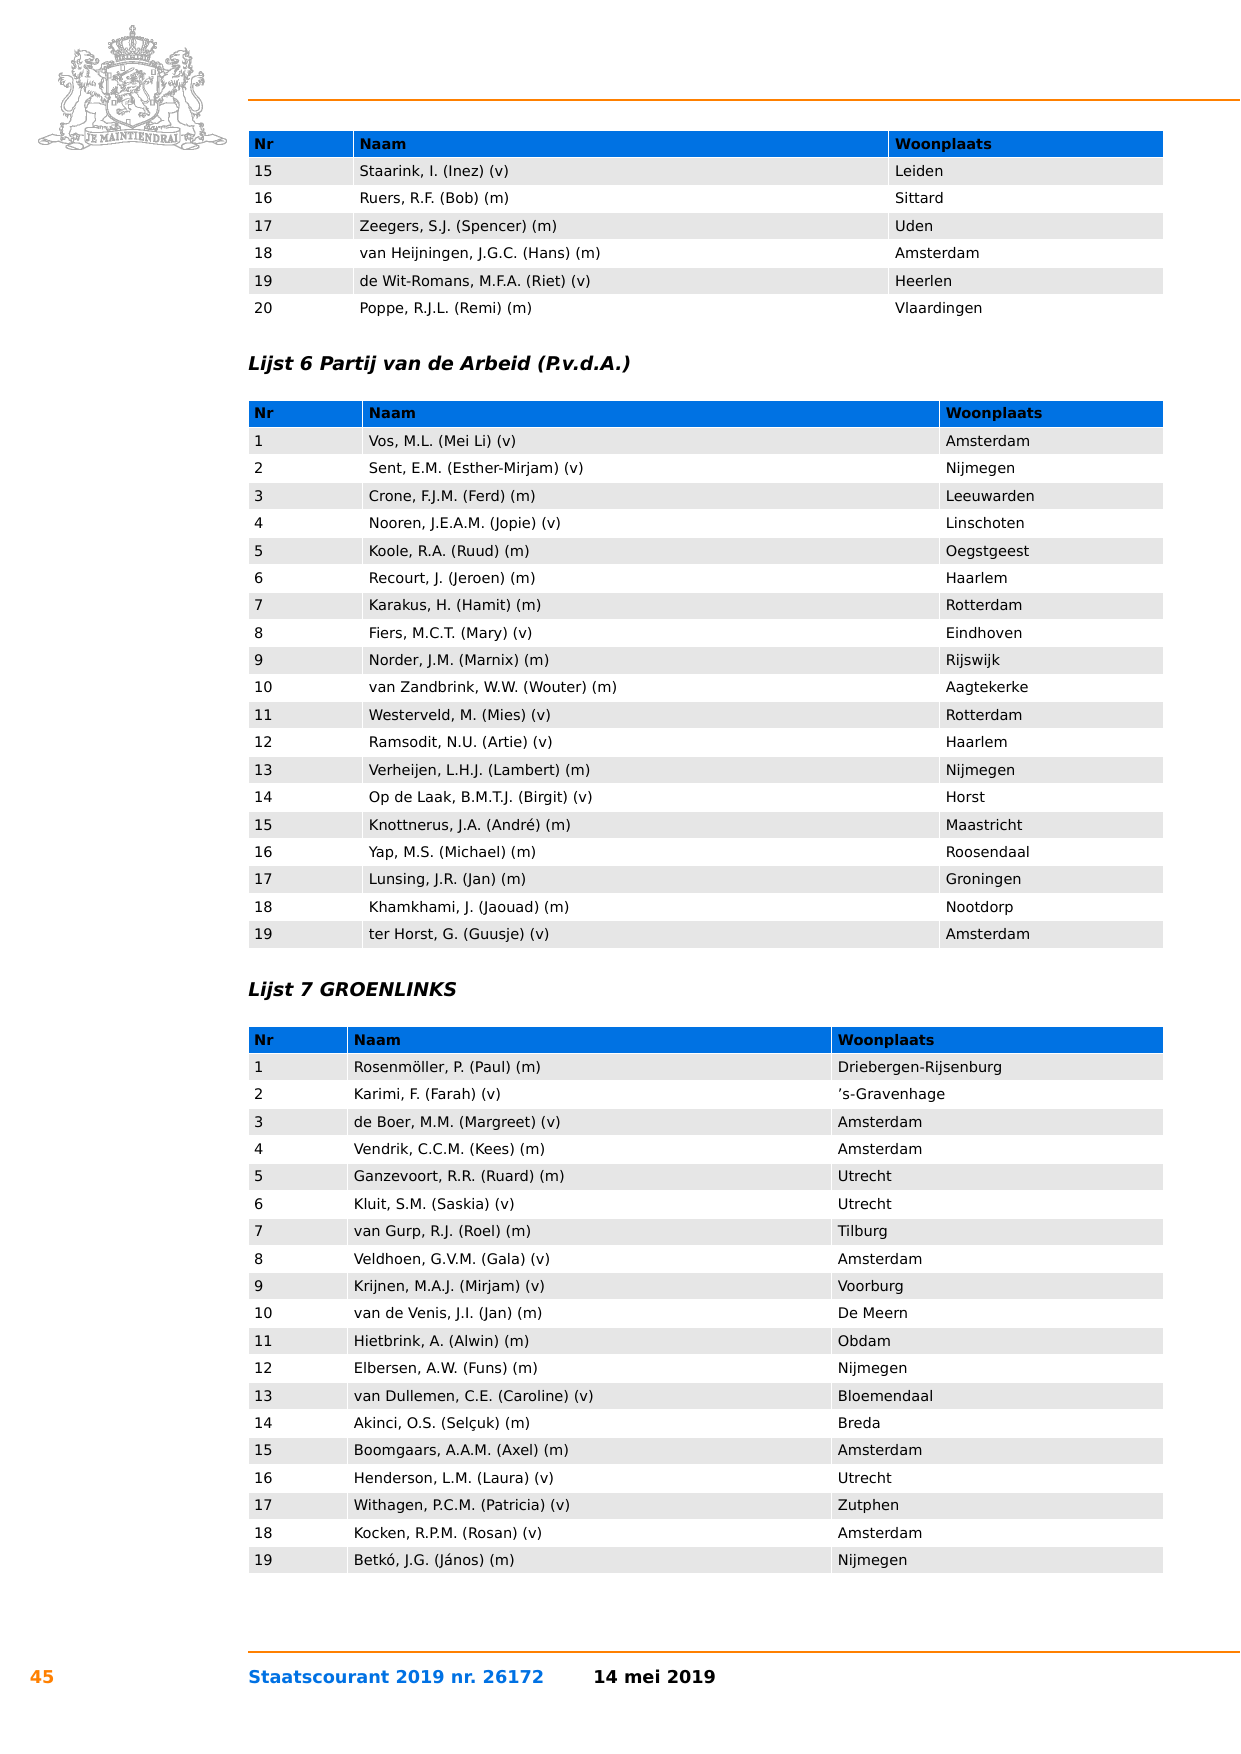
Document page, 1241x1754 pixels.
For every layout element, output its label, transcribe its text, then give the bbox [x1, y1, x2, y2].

table_cell Rosenmöller, P. (Paul) (m) [348, 1054, 831, 1080]
table_cell Voorburg [832, 1273, 1163, 1299]
table_cell Zutphen [832, 1493, 1163, 1519]
table_header Woonplaats [889, 131, 1163, 157]
table_cell 8 [249, 1246, 347, 1272]
table_cell 3 [249, 1109, 347, 1135]
table_cell 11 [249, 702, 362, 728]
table_cell Yap, M.S. (Michael) (m) [363, 839, 939, 865]
table_cell Nijmegen [940, 456, 1163, 482]
table_cell 1 [249, 428, 362, 454]
table_cell Koole, R.A. (Ruud) (m) [363, 538, 939, 564]
table_cell Uden [889, 213, 1163, 239]
table_cell Recourt, J. (Jeroen) (m) [363, 565, 939, 591]
table_header Nr [249, 401, 362, 427]
table_cell Op de Laak, B.M.T.J. (Birgit) (v) [363, 784, 939, 811]
table_cell Karakus, H. (Hamit) (m) [363, 593, 939, 619]
table_cell Ganzevoort, R.R. (Ruard) (m) [348, 1164, 831, 1190]
table_cell Boomgaars, A.A.M. (Axel) (m) [348, 1438, 831, 1464]
table_cell 18 [249, 894, 362, 920]
table_cell 9 [249, 647, 362, 674]
table_cell Amsterdam [940, 921, 1163, 948]
table_cell Ruers, R.F. (Bob) (m) [354, 186, 888, 212]
table_cell Amsterdam [832, 1520, 1163, 1546]
table_header Naam [363, 401, 939, 427]
table_cell van Gurp, R.J. (Roel) (m) [348, 1219, 831, 1245]
table_cell 19 [249, 268, 353, 294]
table_cell Crone, F.J.M. (Ferd) (m) [363, 483, 939, 509]
table_cell Hietbrink, A. (Alwin) (m) [348, 1328, 831, 1354]
table_cell ter Horst, G. (Guusje) (v) [363, 921, 939, 948]
table_cell Tilburg [832, 1219, 1163, 1245]
table_cell Amsterdam [832, 1246, 1163, 1272]
table_cell 17 [249, 213, 353, 239]
table_cell 19 [249, 921, 362, 948]
table_cell van Dullemen, C.E. (Caroline) (v) [348, 1383, 831, 1409]
table_cell Knottnerus, J.A. (André) (m) [363, 812, 939, 838]
table_cell Kluit, S.M. (Saskia) (v) [348, 1191, 831, 1217]
table_header Naam [348, 1027, 831, 1053]
table_header Nr [249, 1027, 347, 1053]
table_cell 17 [249, 866, 362, 893]
table_cell Utrecht [832, 1164, 1163, 1190]
table_cell 4 [249, 510, 362, 537]
table_cell De Meern [832, 1301, 1163, 1327]
table_header Naam [354, 131, 888, 157]
table_cell 12 [249, 1355, 347, 1382]
table_cell Lunsing, J.R. (Jan) (m) [363, 866, 939, 893]
table_cell Rijswijk [940, 647, 1163, 674]
table_cell 18 [249, 1520, 347, 1546]
table_cell Nijmegen [940, 757, 1163, 783]
table_cell Ramsodit, N.U. (Artie) (v) [363, 730, 939, 756]
table_cell Amsterdam [832, 1438, 1163, 1464]
table_cell Amsterdam [832, 1109, 1163, 1135]
table_cell Utrecht [832, 1465, 1163, 1491]
table_cell Karimi, F. (Farah) (v) [348, 1081, 831, 1108]
table_cell Vos, M.L. (Mei Li) (v) [363, 428, 939, 454]
table_cell van Heijningen, J.G.C. (Hans) (m) [354, 241, 888, 267]
table_cell 14 [249, 1410, 347, 1437]
table_cell 15 [249, 1438, 347, 1464]
table_header Woonplaats [832, 1027, 1163, 1053]
table_cell Kocken, R.P.M. (Rosan) (v) [348, 1520, 831, 1546]
table_cell Nootdorp [940, 894, 1163, 920]
table_cell 10 [249, 675, 362, 701]
table_cell Heerlen [889, 268, 1163, 294]
table_cell Haarlem [940, 730, 1163, 756]
table_cell ’s-Gravenhage [832, 1081, 1163, 1108]
table_cell Henderson, L.M. (Laura) (v) [348, 1465, 831, 1491]
table_cell 2 [249, 1081, 347, 1108]
table_cell Krijnen, M.A.J. (Mirjam) (v) [348, 1273, 831, 1299]
table_cell Breda [832, 1410, 1163, 1437]
table_cell 12 [249, 730, 362, 756]
table_cell Vlaardingen [889, 295, 1163, 322]
table_cell Rotterdam [940, 702, 1163, 728]
table_cell Leiden [889, 158, 1163, 185]
table_cell 9 [249, 1273, 347, 1299]
table_cell 18 [249, 241, 353, 267]
table_cell Bloemendaal [832, 1383, 1163, 1409]
table_cell Amsterdam [832, 1136, 1163, 1163]
table_cell Groningen [940, 866, 1163, 893]
table_header Woonplaats [940, 401, 1163, 427]
table_cell Rotterdam [940, 593, 1163, 619]
table_cell 13 [249, 757, 362, 783]
table_cell Aagtekerke [940, 675, 1163, 701]
table_cell Khamkhami, J. (Jaouad) (m) [363, 894, 939, 920]
table_cell 20 [249, 295, 353, 322]
table_cell Linschoten [940, 510, 1163, 537]
table_cell Withagen, P.C.M. (Patricia) (v) [348, 1493, 831, 1519]
table_cell Nijmegen [832, 1355, 1163, 1382]
table_cell 14 [249, 784, 362, 811]
table_cell Utrecht [832, 1191, 1163, 1217]
table_cell Amsterdam [940, 428, 1163, 454]
table_cell 1 [249, 1054, 347, 1080]
table_cell Betkó, J.G. (János) (m) [348, 1547, 831, 1573]
table_cell Eindhoven [940, 620, 1163, 646]
table_cell Horst [940, 784, 1163, 811]
table_cell van de Venis, J.I. (Jan) (m) [348, 1301, 831, 1327]
picture [38, 25, 227, 150]
table_cell Elbersen, A.W. (Funs) (m) [348, 1355, 831, 1382]
table_cell 5 [249, 1164, 347, 1190]
table_cell Veldhoen, G.V.M. (Gala) (v) [348, 1246, 831, 1272]
table_cell 15 [249, 812, 362, 838]
table_cell 2 [249, 456, 362, 482]
table_cell Obdam [832, 1328, 1163, 1354]
table_cell 13 [249, 1383, 347, 1409]
table_cell Haarlem [940, 565, 1163, 591]
table_cell Akinci, O.S. (Selçuk) (m) [348, 1410, 831, 1437]
table_cell Driebergen-Rijsenburg [832, 1054, 1163, 1080]
table_cell Roosendaal [940, 839, 1163, 865]
table_cell Norder, J.M. (Marnix) (m) [363, 647, 939, 674]
table_cell de Wit-Romans, M.F.A. (Riet) (v) [354, 268, 888, 294]
table_cell 3 [249, 483, 362, 509]
table_header Nr [249, 131, 353, 157]
table_cell Staarink, I. (Inez) (v) [354, 158, 888, 185]
table_cell 4 [249, 1136, 347, 1163]
table_cell 16 [249, 186, 353, 212]
table_cell Poppe, R.J.L. (Remi) (m) [354, 295, 888, 322]
table_cell Vendrik, C.C.M. (Kees) (m) [348, 1136, 831, 1163]
table_cell 19 [249, 1547, 347, 1573]
table_cell 10 [249, 1301, 347, 1327]
table_cell Verheijen, L.H.J. (Lambert) (m) [363, 757, 939, 783]
table_cell 6 [249, 565, 362, 591]
table_cell 15 [249, 158, 353, 185]
subtitle Lijst 7 GROENLINKS [248, 979, 1163, 1001]
table_cell Leeuwarden [940, 483, 1163, 509]
table_cell Sent, E.M. (Esther-Mirjam) (v) [363, 456, 939, 482]
table_cell 11 [249, 1328, 347, 1354]
table_cell Maastricht [940, 812, 1163, 838]
table_cell 16 [249, 1465, 347, 1491]
table_cell 7 [249, 1219, 347, 1245]
table_cell Amsterdam [889, 241, 1163, 267]
table_cell 8 [249, 620, 362, 646]
table_cell 17 [249, 1493, 347, 1519]
table_cell Fiers, M.C.T. (Mary) (v) [363, 620, 939, 646]
table_cell de Boer, M.M. (Margreet) (v) [348, 1109, 831, 1135]
table_cell 5 [249, 538, 362, 564]
table_cell 16 [249, 839, 362, 865]
table_cell van Zandbrink, W.W. (Wouter) (m) [363, 675, 939, 701]
table_cell Nooren, J.E.A.M. (Jopie) (v) [363, 510, 939, 537]
table_cell Zeegers, S.J. (Spencer) (m) [354, 213, 888, 239]
table_cell 7 [249, 593, 362, 619]
table_cell Westerveld, M. (Mies) (v) [363, 702, 939, 728]
table_cell Nijmegen [832, 1547, 1163, 1573]
table_cell Oegstgeest [940, 538, 1163, 564]
subtitle Lijst 6 Partij van de Arbeid (P.v.d.A.) [248, 353, 1163, 375]
table_cell 6 [249, 1191, 347, 1217]
table_cell Sittard [889, 186, 1163, 212]
